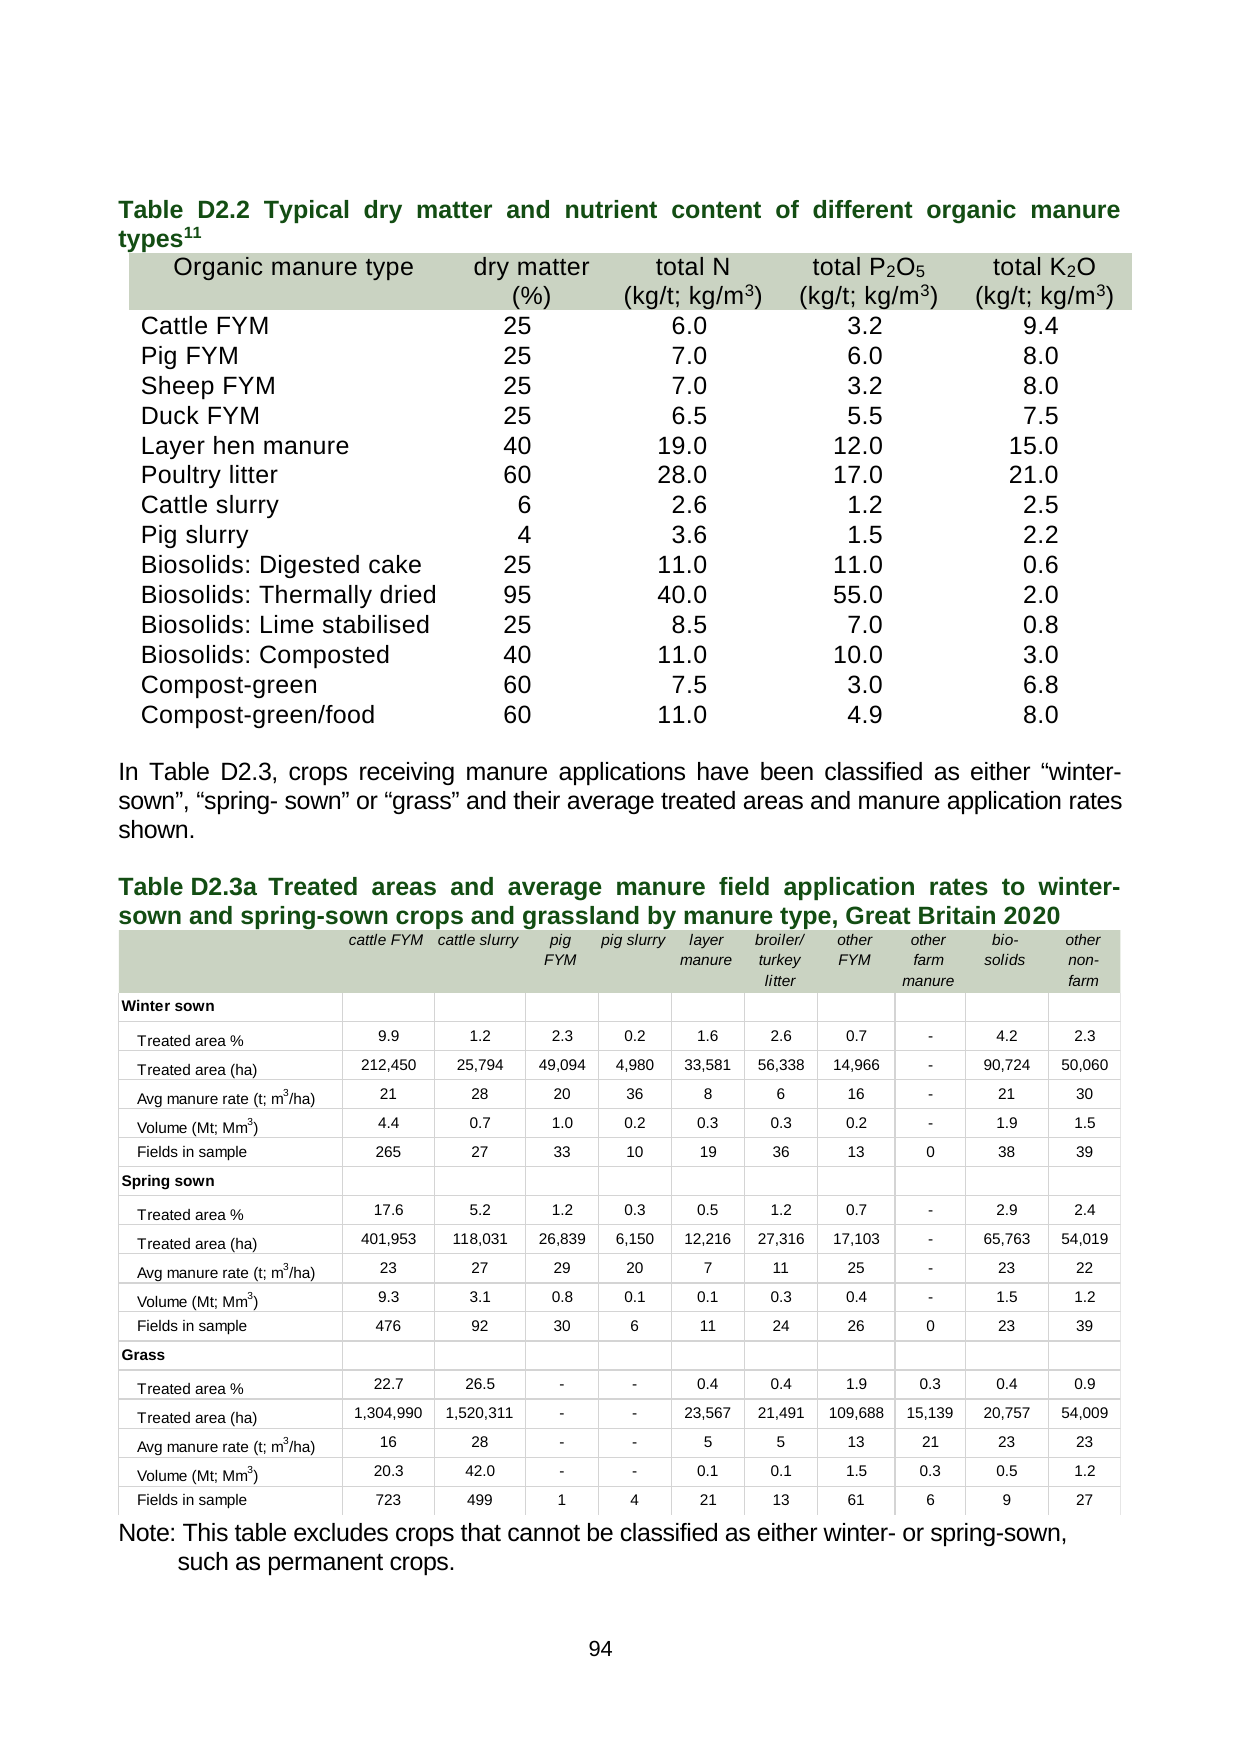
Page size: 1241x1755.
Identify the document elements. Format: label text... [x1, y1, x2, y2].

table_cell 60 [458, 459, 605, 489]
table_cell 9.4 [956, 310, 1132, 340]
table_cell 17.0 [781, 459, 956, 489]
table_cell 0.6 [956, 549, 1132, 579]
table_cell 95 [458, 579, 605, 609]
table_cell 2.2 [956, 519, 1132, 549]
table_cell 2.5 [956, 489, 1132, 519]
table_cell 8.5 [605, 609, 781, 639]
table_cell 11.0 [781, 549, 956, 579]
table_header total P2O5 (kg/t; kg/m3) [781, 253, 956, 310]
table_cell Biosolids: Digested cake [129, 549, 458, 579]
table_cell 3.0 [781, 669, 956, 698]
table_cell 6 [458, 489, 605, 519]
table_cell 7.5 [605, 669, 781, 698]
table_cell 25 [458, 340, 605, 370]
table_cell 2.6 [605, 489, 781, 519]
table_cell Duck FYM [129, 400, 458, 429]
table_cell Cattle FYM [129, 310, 458, 340]
table_cell 10.0 [781, 639, 956, 669]
table_cell 15.0 [956, 430, 1132, 459]
table_cell Compost-green/food [129, 699, 458, 728]
table_cell 5.5 [781, 400, 956, 429]
table_header total K2O (kg/t; kg/m3) [956, 253, 1132, 310]
table_cell 6.0 [781, 340, 956, 370]
table_header Organic manure type [129, 253, 458, 310]
table_cell 25 [458, 310, 605, 340]
table_cell 4.9 [781, 699, 956, 728]
table_cell 7.0 [781, 609, 956, 639]
subtitle Table D2.3a Treated areas and average manure field application rates to winter-sown and spring-sown crops and grassland by manure type, Great Britain 2020 [118, 872, 1122, 930]
table_cell Poultry litter [129, 459, 458, 489]
table_cell 25 [458, 549, 605, 579]
table_header total N (kg/t; kg/m3) [605, 253, 781, 310]
table_cell Cattle slurry [129, 489, 458, 519]
table_cell 40 [458, 430, 605, 459]
table_cell 8.0 [956, 699, 1132, 728]
table_cell 25 [458, 609, 605, 639]
table_cell Layer hen manure [129, 430, 458, 459]
table_cell 11.0 [605, 549, 781, 579]
table_cell 1.2 [781, 489, 956, 519]
text In Table D2.3, crops receiving manure applications have been classified as either “winter-sown”, “spring- sown” or “grass” and their average treated areas and manure application rates shown. [118, 757, 1122, 843]
table_cell 40.0 [605, 579, 781, 609]
table_cell Compost-green [129, 669, 458, 698]
table_header dry matter (%) [458, 253, 605, 310]
table_cell Pig FYM [129, 340, 458, 370]
table_cell 12.0 [781, 430, 956, 459]
table_cell Biosolids: Thermally dried [129, 579, 458, 609]
table_cell 7.0 [605, 370, 781, 399]
table_cell 40 [458, 639, 605, 669]
table_cell 3.0 [956, 639, 1132, 669]
table_cell 2.0 [956, 579, 1132, 609]
table_cell 21.0 [956, 459, 1132, 489]
table_cell 3.2 [781, 310, 956, 340]
table_cell Biosolids: Composted [129, 639, 458, 669]
table_cell 1.5 [781, 519, 956, 549]
subtitle Table D2.2 Typical dry matter and nutrient content of different organic manure types [118, 195, 1122, 252]
table_cell 11.0 [605, 699, 781, 728]
table_cell 8.0 [956, 370, 1132, 399]
table_cell 28.0 [605, 459, 781, 489]
text Note: This table excludes crops that cannot be classified as either winter- or spring-sown, such as permanent crops. [118, 1518, 1122, 1575]
table_cell 8.0 [956, 340, 1132, 370]
table_cell 7.5 [956, 400, 1132, 429]
table_cell 60 [458, 699, 605, 728]
table_cell 55.0 [781, 579, 956, 609]
table_cell 6.0 [605, 310, 781, 340]
table_cell 0.8 [956, 609, 1132, 639]
table_cell Sheep FYM [129, 370, 458, 399]
table_cell 6.8 [956, 669, 1132, 698]
table_cell 3.6 [605, 519, 781, 549]
table_cell 25 [458, 370, 605, 399]
table_cell 25 [458, 400, 605, 429]
table_cell 11.0 [605, 639, 781, 669]
table_cell 4 [458, 519, 605, 549]
table_cell Pig slurry [129, 519, 458, 549]
table_cell 7.0 [605, 340, 781, 370]
table_cell Biosolids: Lime stabilised [129, 609, 458, 639]
table_cell 19.0 [605, 430, 781, 459]
table_cell 60 [458, 669, 605, 698]
table_cell 3.2 [781, 370, 956, 399]
table_cell 6.5 [605, 400, 781, 429]
